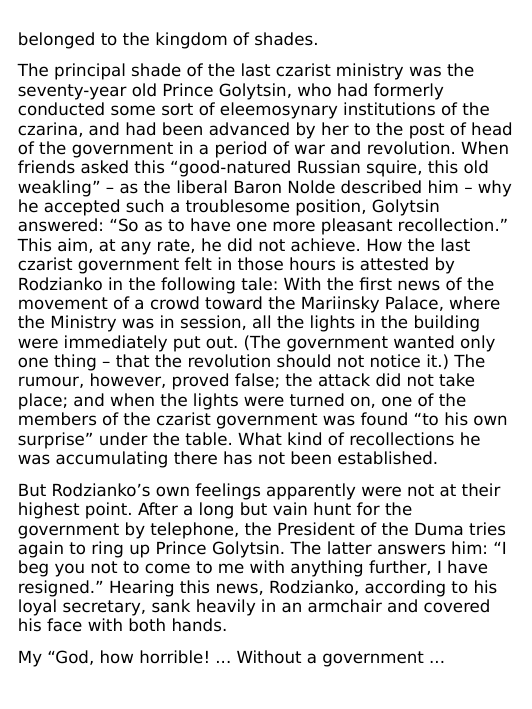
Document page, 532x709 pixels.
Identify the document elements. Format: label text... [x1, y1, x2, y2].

text My “God, how horrible! ... Without a government ... [18, 648, 514, 668]
text belonged to the kingdom of shades. [18, 29, 514, 49]
text The principal shade of the last czarist ministry was the seventy-year old Prince Golytsin, who had formerly conducted some sort of eleemosynary institutions of the czarina, and had been advanced by her to the post of head of the government in a period of war and revolution. When friends asked this “good-natured Russian squire, this old weakling” – as the liberal Baron Nolde described him – why he accepted such a troublesome position, Golytsin answered: “So as to have one more pleasant recollection.” This aim, at any rate, he did not achieve. How the last czarist government felt in those hours is attested by Rodzianko in the following tale: With the first news of the movement of a crowd toward the Mariinsky Palace, where the Ministry was in session, all the lights in the building were immediately put out. (The government wanted only one thing – that the revolution should not notice it.) The rumour, however, proved false; the attack did not take place; and when the lights were turned on, one of the members of the czarist government was found “to his own surprise” under the table. What kind of recollections he was accumulating there has not been established. [18, 61, 514, 468]
text But Rodzianko’s own feelings apparently were not at their highest point. After a long but vain hunt for the government by telephone, the President of the Duma tries again to ring up Prince Golytsin. The latter answers him: “I beg you not to come to me with anything further, I have resigned.” Hearing this news, Rodzianko, according to his loyal secretary, sank heavily in an armchair and covered his face with both hands. [18, 481, 514, 636]
